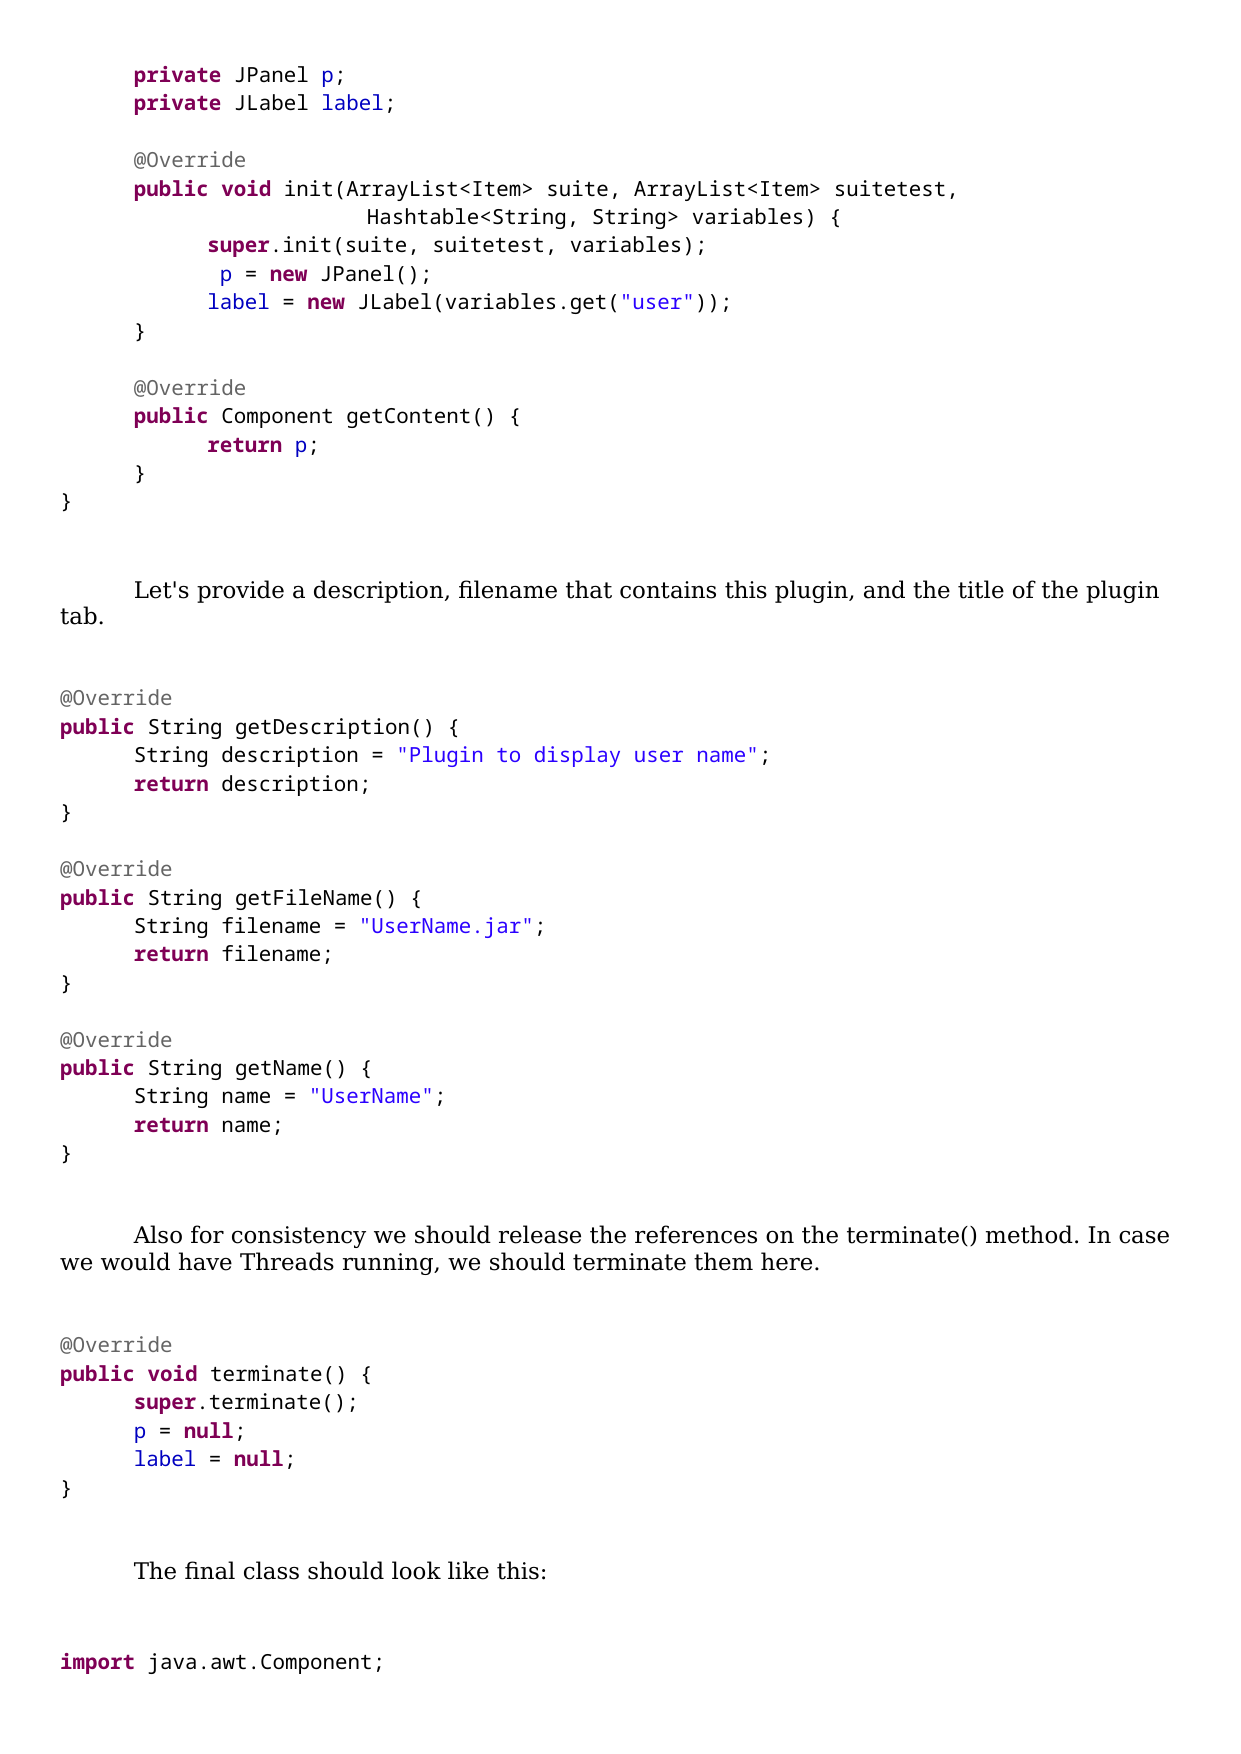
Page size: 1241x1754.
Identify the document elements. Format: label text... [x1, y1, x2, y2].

text String filename = "UserName.jar"; [60, 911, 1180, 939]
text private JPanel p; [60, 60, 1180, 88]
text Also for consistency we should release the references on the terminate() method. In case we would have Threads running, we should terminate them here. [60, 1222, 1180, 1275]
text @Override [60, 683, 1180, 712]
text public Component getContent() { [60, 401, 1180, 430]
text public void init(ArrayList<Item> suite, ArrayList<Item> suitetest, [60, 174, 1180, 202]
text String description = "Plugin to display user name"; [60, 740, 1180, 769]
text import java.awt.Component; [60, 1647, 1180, 1676]
text return name; [60, 1110, 1180, 1138]
text super.terminate(); [60, 1387, 1180, 1416]
text super.init(suite, suitetest, variables); [60, 231, 1180, 259]
text } [60, 458, 1180, 487]
text } [60, 1473, 1180, 1501]
text } [60, 1138, 1180, 1167]
text label = null; [60, 1444, 1180, 1473]
text p = new JPanel(); [60, 259, 1180, 287]
text return filename; [60, 939, 1180, 968]
text @Override [60, 1025, 1180, 1053]
text public String getDescription() { [60, 712, 1180, 740]
text String name = "UserName"; [60, 1082, 1180, 1110]
text public String getFileName() { [60, 883, 1180, 911]
text @Override [60, 373, 1180, 401]
text Hashtable<String, String> variables) { [60, 202, 1180, 231]
text } [60, 968, 1180, 996]
text @Override [60, 854, 1180, 883]
text } [60, 487, 1180, 515]
text return p; [60, 430, 1180, 458]
text p = null; [60, 1416, 1180, 1444]
text } [60, 316, 1180, 344]
text return description; [60, 769, 1180, 797]
text Let's provide a description, filename that contains this plugin, and the title of the plugin tab. [60, 577, 1180, 630]
text @Override [60, 145, 1180, 174]
text public void terminate() { [60, 1359, 1180, 1387]
text The final class should look like this: [60, 1558, 1180, 1585]
text @Override [60, 1331, 1180, 1359]
text label = new JLabel(variables.get("user")); [60, 287, 1180, 316]
text } [60, 797, 1180, 826]
text public String getName() { [60, 1053, 1180, 1082]
text private JLabel label; [60, 88, 1180, 117]
